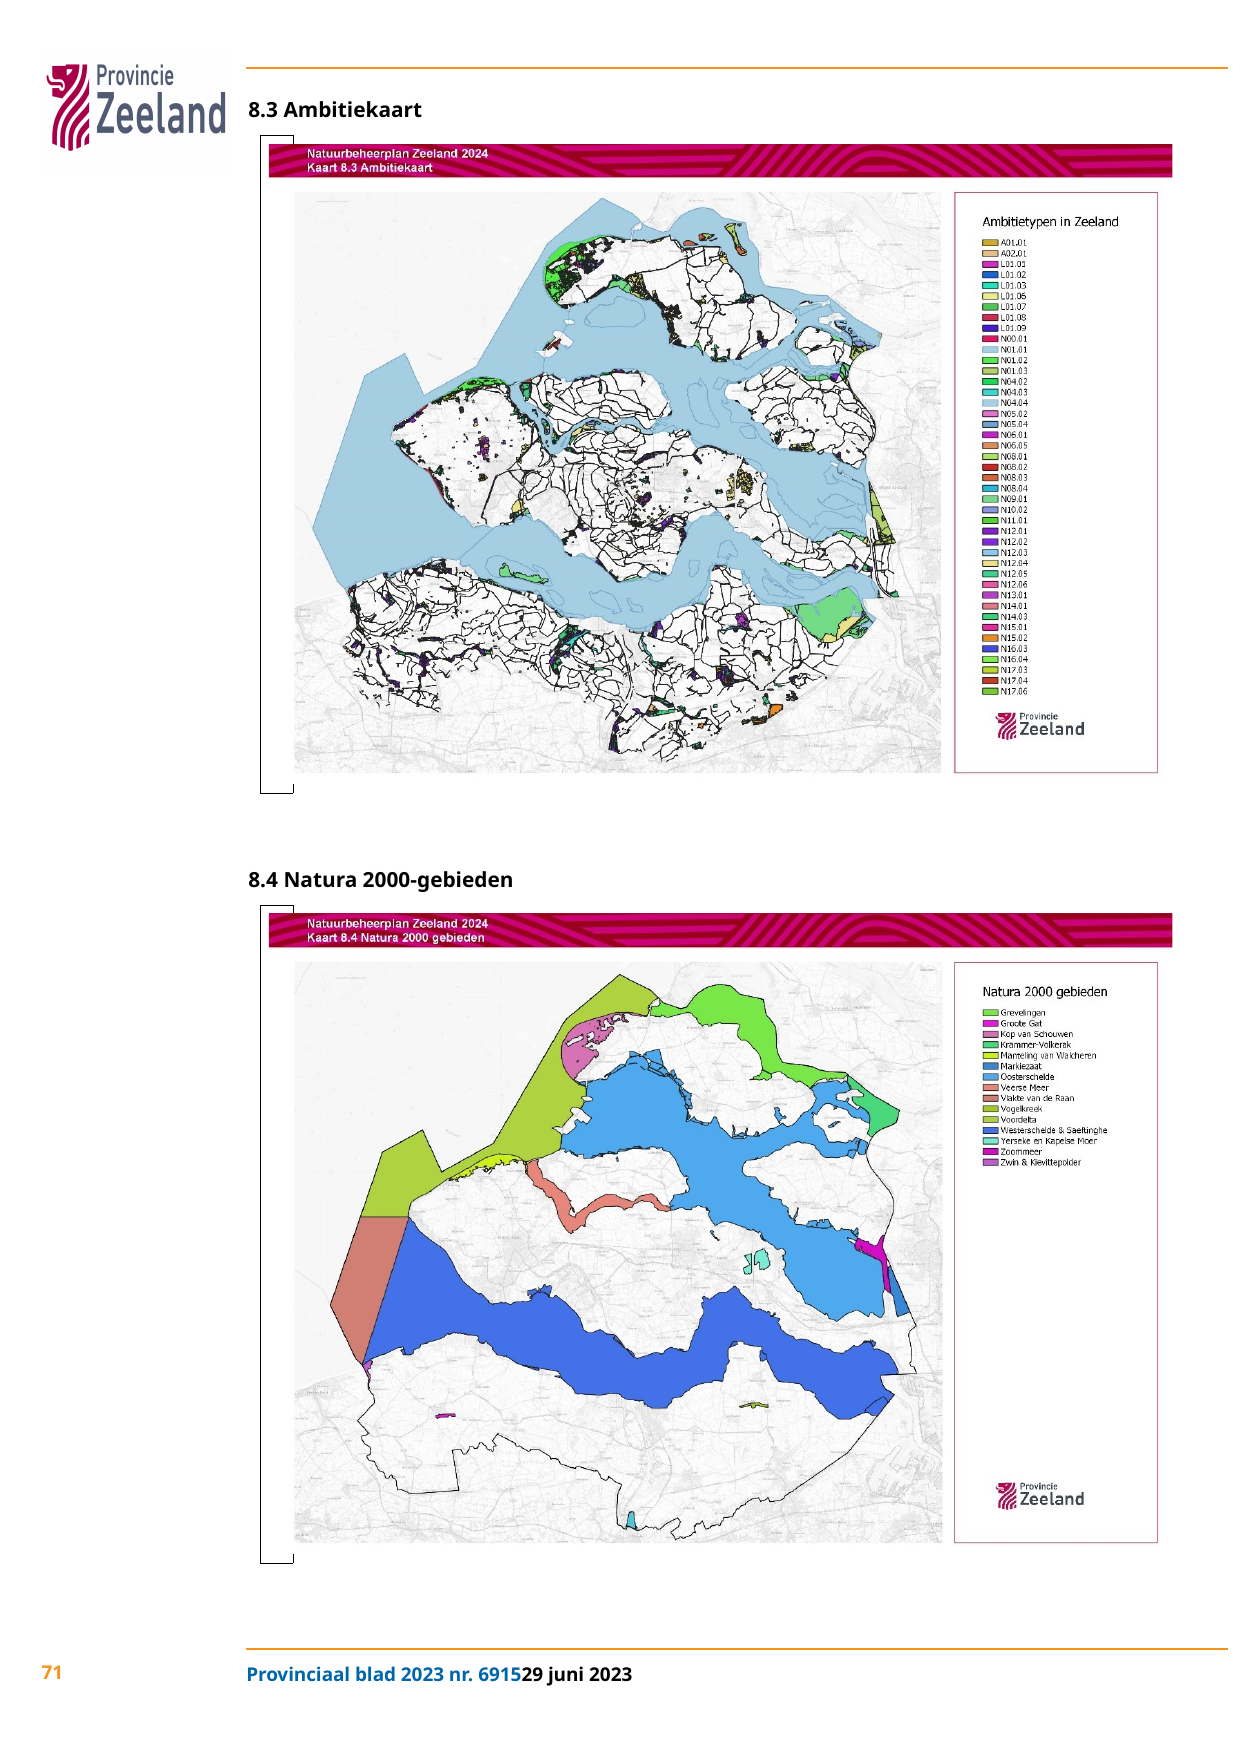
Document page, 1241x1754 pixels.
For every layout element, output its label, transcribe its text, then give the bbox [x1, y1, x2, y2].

picture [268, 144, 1173, 784]
picture [41, 47, 231, 172]
picture [268, 913, 1173, 1554]
text 8.4 Natura 2000-gebieden [248, 865, 1152, 893]
text 8.3 Ambitiekaart [248, 95, 1152, 123]
